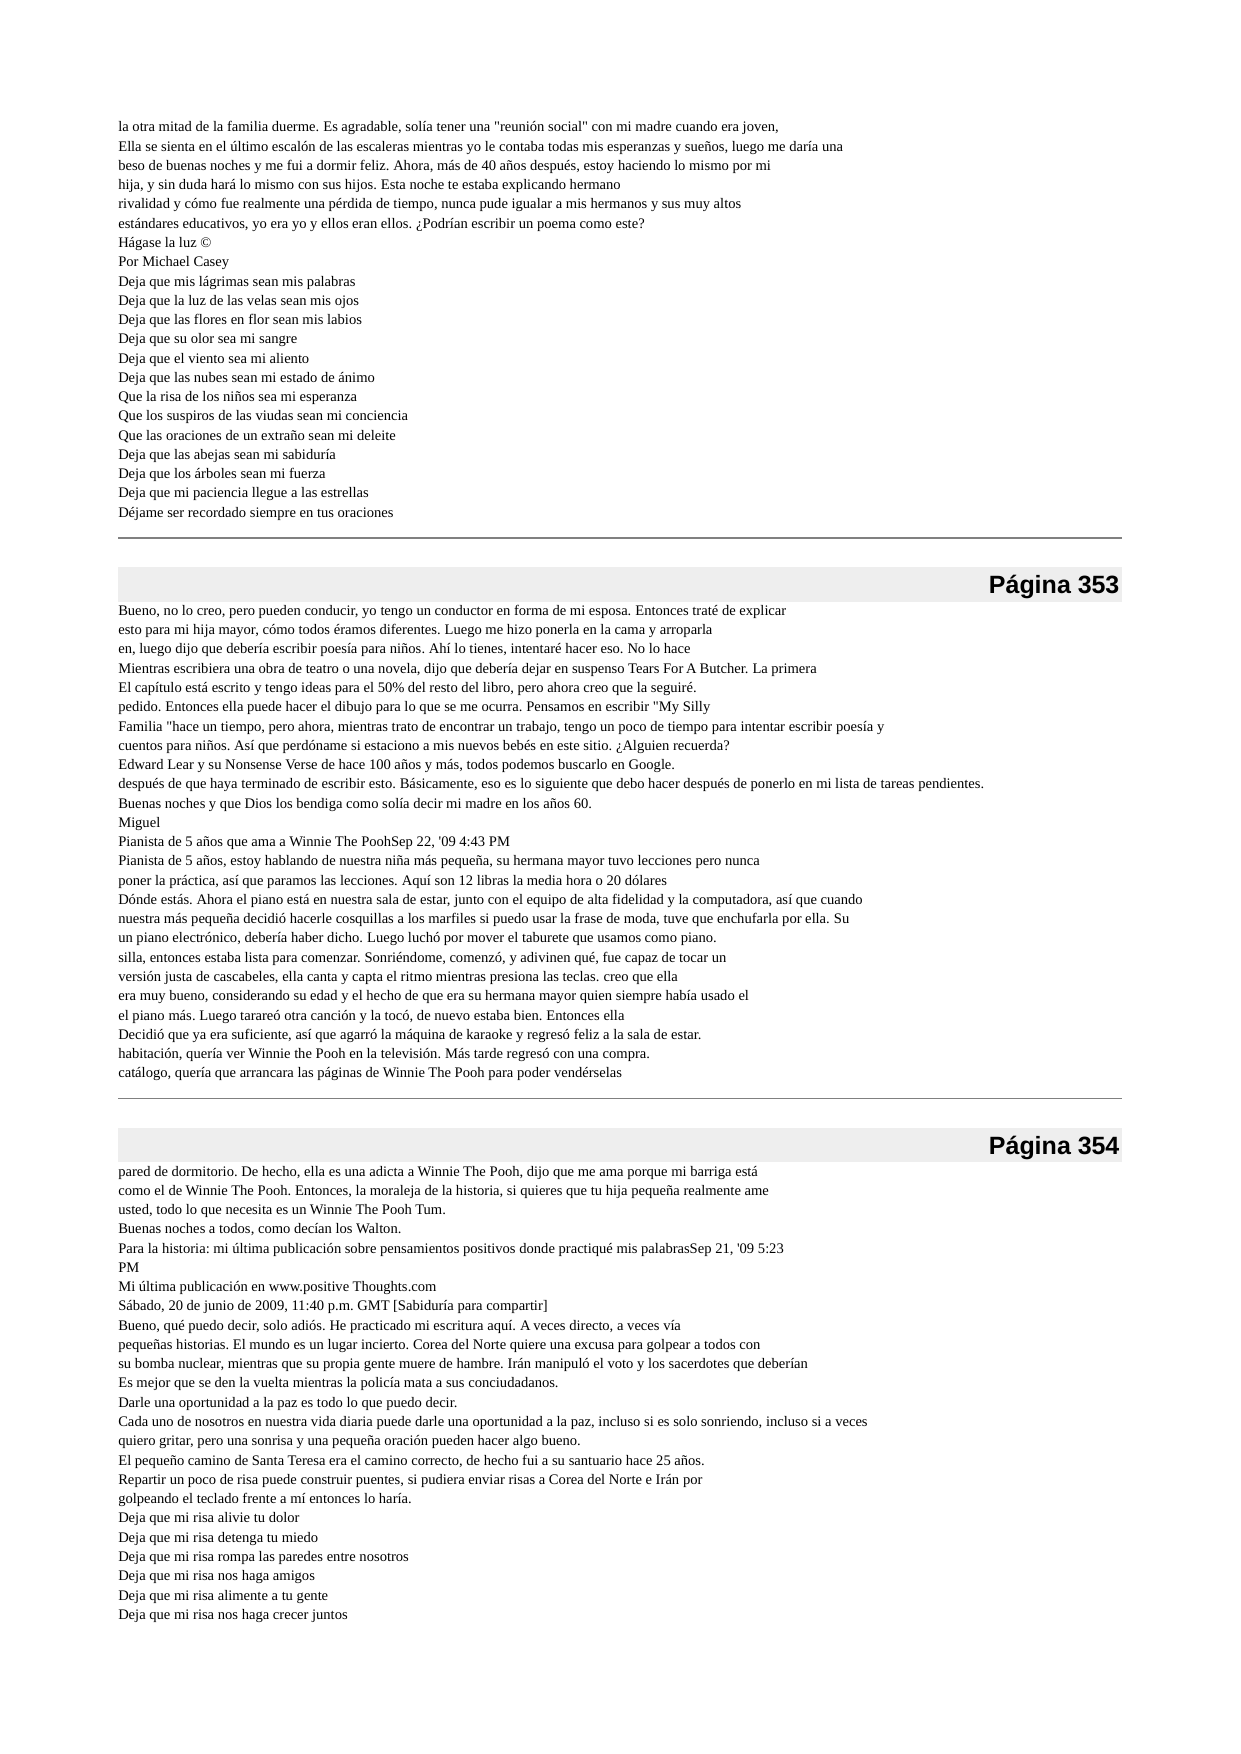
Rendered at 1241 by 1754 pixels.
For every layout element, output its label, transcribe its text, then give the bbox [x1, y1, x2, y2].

text Pianista de 5 años, estoy hablando de nuestra niña más pequeña, su hermana mayor tuvo lecciones pero nunca [118, 852, 1122, 869]
text golpeando el teclado frente a mí entonces lo haría. [118, 1490, 1122, 1507]
text Que la risa de los niños sea mi esperanza [118, 388, 1122, 405]
text Bueno, no lo creo, pero pueden conducir, yo tengo un conductor en forma de mi esposa. Entonces traté de explicar [118, 602, 1122, 618]
text catálogo, quería que arrancara las páginas de Winnie The Pooh para poder vendérselas [118, 1064, 1122, 1081]
text Cada uno de nosotros en nuestra vida diaria puede darle una oportunidad a la paz, incluso si es solo sonriendo, incluso si a veces [118, 1413, 1122, 1429]
text pedido. Entonces ella puede hacer el dibujo para lo que se me ocurra. Pensamos en escribir "My Silly [118, 698, 1122, 715]
text cuentos para niños. Así que perdóname si estaciono a mis nuevos bebés en este sitio. ¿Alguien recuerda? [118, 737, 1122, 753]
text Deja que su olor sea mi sangre [118, 330, 1122, 347]
text el piano más. Luego tarareó otra canción y la tocó, de nuevo estaba bien. Entonces ella [118, 1006, 1122, 1023]
text Por Michael Casey [118, 253, 1122, 270]
text Decidió que ya era suficiente, así que agarró la máquina de karaoke y regresó feliz a la sala de estar. [118, 1026, 1122, 1042]
text Déjame ser recordado siempre en tus oraciones [118, 503, 1122, 520]
text Darle una oportunidad a la paz es todo lo que puedo decir. [118, 1393, 1122, 1410]
text Familia "hace un tiempo, pero ahora, mientras trato de encontrar un trabajo, tengo un poco de tiempo para intentar escribir poesía y [118, 717, 1122, 734]
text PM [118, 1259, 1122, 1275]
text Para la historia: mi última publicación sobre pensamientos positivos donde practiqué mis palabrasSep 21, '09 5:23 [118, 1239, 1122, 1256]
text Deja que el viento sea mi aliento [118, 349, 1122, 366]
text rivalidad y cómo fue realmente una pérdida de tiempo, nunca pude igualar a mis hermanos y sus muy altos [118, 195, 1122, 212]
text Edward Lear y su Nonsense Verse de hace 100 años y más, todos podemos buscarlo en Google. [118, 756, 1122, 773]
text Deja que mi risa nos haga amigos [118, 1567, 1122, 1584]
text Buenas noches y que Dios los bendiga como solía decir mi madre en los años 60. [118, 794, 1122, 811]
text Repartir un poco de risa puede construir puentes, si pudiera enviar risas a Corea del Norte e Irán por [118, 1471, 1122, 1487]
text Hágase la luz © [118, 234, 1122, 251]
text hija, y sin duda hará lo mismo con sus hijos. Esta noche te estaba explicando hermano [118, 176, 1122, 193]
text Que las oraciones de un extraño sean mi deleite [118, 426, 1122, 443]
text Que los suspiros de las viudas sean mi conciencia [118, 407, 1122, 424]
text esto para mi hija mayor, cómo todos éramos diferentes. Luego me hizo ponerla en la cama y arroparla [118, 621, 1122, 638]
table_header Página 354 [118, 1128, 1122, 1162]
text Miguel [118, 814, 1122, 830]
text Deja que los árboles sean mi fuerza [118, 465, 1122, 482]
text era muy bueno, considerando su edad y el hecho de que era su hermana mayor quien siempre había usado el [118, 987, 1122, 1004]
text pequeñas historias. El mundo es un lugar incierto. Corea del Norte quiere una excusa para golpear a todos con [118, 1336, 1122, 1352]
text Es mejor que se den la vuelta mientras la policía mata a sus conciudadanos. [118, 1374, 1122, 1391]
text silla, entonces estaba lista para comenzar. Sonriéndome, comenzó, y adivinen qué, fue capaz de tocar un [118, 948, 1122, 965]
text Mi última publicación en www.positive Thoughts.com [118, 1278, 1122, 1295]
text Ella se sienta en el último escalón de las escaleras mientras yo le contaba todas mis esperanzas y sueños, luego me daría una [118, 137, 1122, 154]
text su bomba nuclear, mientras que su propia gente muere de hambre. Irán manipuló el voto y los sacerdotes que deberían [118, 1355, 1122, 1372]
text versión justa de cascabeles, ella canta y capta el ritmo mientras presiona las teclas. creo que ella [118, 968, 1122, 984]
text después de que haya terminado de escribir esto. Básicamente, eso es lo siguiente que debo hacer después de ponerlo en mi lista de tareas pendientes. [118, 775, 1122, 792]
text como el de Winnie The Pooh. Entonces, la moraleja de la historia, si quieres que tu hija pequeña realmente ame [118, 1182, 1122, 1198]
text Mientras escribiera una obra de teatro o una novela, dijo que debería dejar en suspenso Tears For A Butcher. La primera [118, 659, 1122, 676]
text nuestra más pequeña decidió hacerle cosquillas a los marfiles si puedo usar la frase de moda, tuve que enchufarla por ella. Su [118, 910, 1122, 927]
table_header Página 353 [118, 567, 1122, 602]
text Buenas noches a todos, como decían los Walton. [118, 1220, 1122, 1237]
text beso de buenas noches y me fui a dormir feliz. Ahora, más de 40 años después, estoy haciendo lo mismo por mi [118, 157, 1122, 173]
text El capítulo está escrito y tengo ideas para el 50% del resto del libro, pero ahora creo que la seguiré. [118, 679, 1122, 696]
text Deja que las abejas sean mi sabiduría [118, 446, 1122, 462]
text un piano electrónico, debería haber dicho. Luego luchó por mover el taburete que usamos como piano. [118, 929, 1122, 946]
text Deja que mi risa nos haga crecer juntos [118, 1606, 1122, 1622]
text en, luego dijo que debería escribir poesía para niños. Ahí lo tienes, intentaré hacer eso. No lo hace [118, 640, 1122, 657]
text Bueno, qué puedo decir, solo adiós. He practicado mi escritura aquí. A veces directo, a veces vía [118, 1316, 1122, 1333]
text poner la práctica, así que paramos las lecciones. Aquí son 12 libras la media hora o 20 dólares [118, 871, 1122, 888]
text Pianista de 5 años que ama a Winnie The PoohSep 22, '09 4:43 PM [118, 833, 1122, 850]
text Deja que mi risa alivie tu dolor [118, 1509, 1122, 1526]
text habitación, quería ver Winnie the Pooh en la televisión. Más tarde regresó con una compra. [118, 1045, 1122, 1062]
text Deja que las nubes sean mi estado de ánimo [118, 369, 1122, 385]
text Deja que mi paciencia llegue a las estrellas [118, 484, 1122, 501]
text Deja que mi risa alimente a tu gente [118, 1586, 1122, 1603]
text quiero gritar, pero una sonrisa y una pequeña oración pueden hacer algo bueno. [118, 1432, 1122, 1449]
text Deja que las flores en flor sean mis labios [118, 311, 1122, 328]
text Dónde estás. Ahora el piano está en nuestra sala de estar, junto con el equipo de alta fidelidad y la computadora, así que cuando [118, 891, 1122, 907]
text estándares educativos, yo era yo y ellos eran ellos. ¿Podrían escribir un poema como este? [118, 214, 1122, 231]
text usted, todo lo que necesita es un Winnie The Pooh Tum. [118, 1201, 1122, 1218]
text El pequeño camino de Santa Teresa era el camino correcto, de hecho fui a su santuario hace 25 años. [118, 1451, 1122, 1468]
text Deja que mis lágrimas sean mis palabras [118, 272, 1122, 289]
text pared de dormitorio. De hecho, ella es una adicta a Winnie The Pooh, dijo que me ama porque mi barriga está [118, 1162, 1122, 1179]
text Deja que mi risa detenga tu miedo [118, 1528, 1122, 1545]
text Deja que la luz de las velas sean mis ojos [118, 292, 1122, 308]
text Sábado, 20 de junio de 2009, 11:40 p.m. GMT [Sabiduría para compartir] [118, 1297, 1122, 1314]
text Deja que mi risa rompa las paredes entre nosotros [118, 1548, 1122, 1564]
text la otra mitad de la familia duerme. Es agradable, solía tener una "reunión social" con mi madre cuando era joven, [118, 118, 1122, 135]
